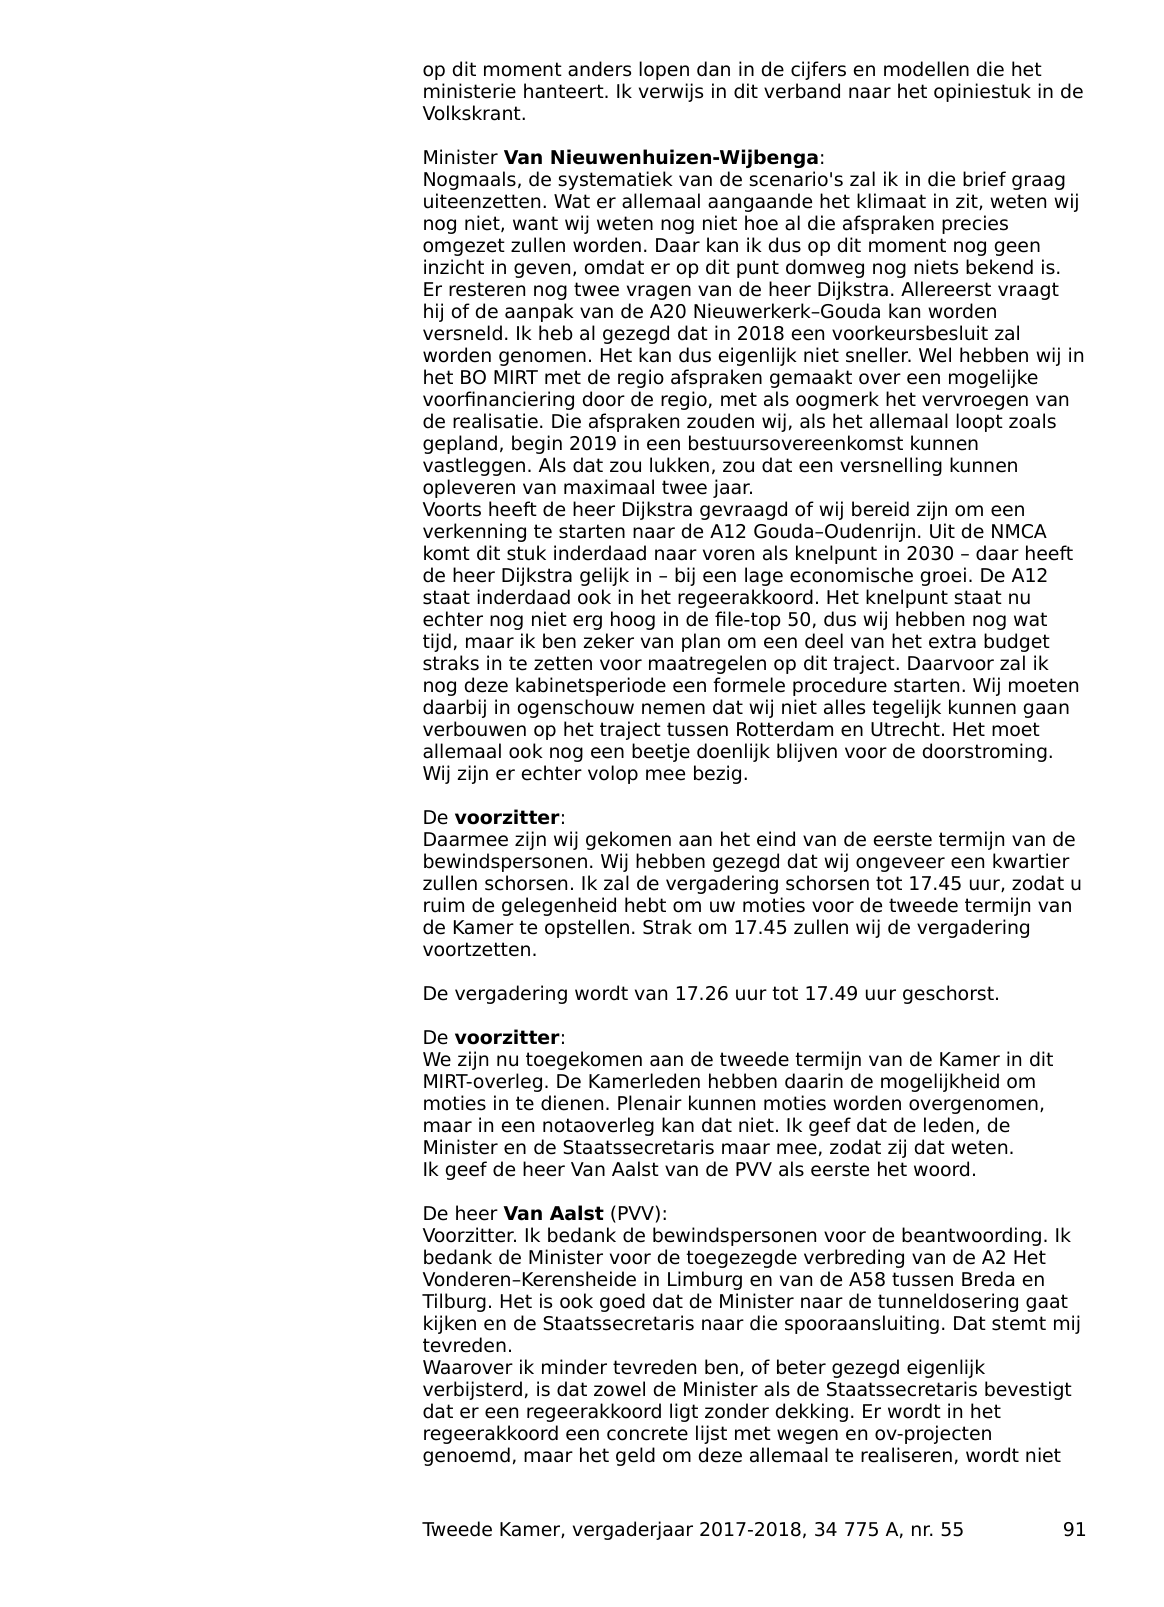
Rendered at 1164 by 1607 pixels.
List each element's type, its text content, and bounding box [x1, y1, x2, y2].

text Er resteren nog twee vragen van de heer Dijkstra. Allereerst vraagt hij of de aanpak van de A20 Nieuwerkerk–Gouda kan worden versneld. Ik heb al gezegd dat in 2018 een voorkeursbesluit zal worden genomen. Het kan dus eigenlijk niet sneller. Wel hebben wij in het BO MIRT met de regio afspraken gemaakt over een mogelijke voorfinanciering door de regio, met als oogmerk het vervroegen van de realisatie. Die afspraken zouden wij, als het allemaal loopt zoals gepland, begin 2019 in een bestuursovereenkomst kunnen vastleggen. Als dat zou lukken, zou dat een versnelling kunnen opleveren van maximaal twee jaar. [422, 279, 1087, 499]
text De voorzitter: [422, 1027, 1087, 1049]
text We zijn nu toegekomen aan de tweede termijn van de Kamer in dit MIRT-overleg. De Kamerleden hebben daarin de mogelijkheid om moties in te dienen. Plenair kunnen moties worden overgenomen, maar in een notaoverleg kan dat niet. Ik geef dat de leden, de Minister en de Staatssecretaris maar mee, zodat zij dat weten. [422, 1049, 1087, 1159]
text De voorzitter: [422, 807, 1087, 829]
text Daarmee zijn wij gekomen aan het eind van de eerste termijn van de bewindspersonen. Wij hebben gezegd dat wij ongeveer een kwartier zullen schorsen. Ik zal de vergadering schorsen tot 17.45 uur, zodat u ruim de gelegenheid hebt om uw moties voor de tweede termijn van de Kamer te opstellen. Strak om 17.45 zullen wij de vergadering voortzetten. [422, 829, 1087, 961]
text Voorzitter. Ik bedank de bewindspersonen voor de beantwoording. Ik bedank de Minister voor de toegezegde verbreding van de A2 Het Vonderen–Kerensheide in Limburg en van de A58 tussen Breda en Tilburg. Het is ook goed dat de Minister naar de tunneldosering gaat kijken en de Staatssecretaris naar die spooraansluiting. Dat stemt mij tevreden. [422, 1225, 1087, 1357]
text De vergadering wordt van 17.26 uur tot 17.49 uur geschorst. [422, 983, 1087, 1005]
text Minister Van Nieuwenhuizen-Wijbenga: [422, 147, 1087, 169]
text op dit moment anders lopen dan in de cijfers en modellen die het ministerie hanteert. Ik verwijs in dit verband naar het opiniestuk in de Volkskrant. [422, 59, 1087, 125]
text De heer Van Aalst (PVV): [422, 1203, 1087, 1225]
text Voorts heeft de heer Dijkstra gevraagd of wij bereid zijn om een verkenning te starten naar de A12 Gouda–Oudenrijn. Uit de NMCA komt dit stuk inderdaad naar voren als knelpunt in 2030 – daar heeft de heer Dijkstra gelijk in – bij een lage economische groei. De A12 staat inderdaad ook in het regeerakkoord. Het knelpunt staat nu echter nog niet erg hoog in de file-top 50, dus wij hebben nog wat tijd, maar ik ben zeker van plan om een deel van het extra budget straks in te zetten voor maatregelen op dit traject. Daarvoor zal ik nog deze kabinetsperiode een formele procedure starten. Wij moeten daarbij in ogenschouw nemen dat wij niet alles tegelijk kunnen gaan verbouwen op het traject tussen Rotterdam en Utrecht. Het moet allemaal ook nog een beetje doenlijk blijven voor de doorstroming. Wij zijn er echter volop mee bezig. [422, 499, 1087, 784]
text Nogmaals, de systematiek van de scenario's zal ik in die brief graag uiteenzetten. Wat er allemaal aangaande het klimaat in zit, weten wij nog niet, want wij weten nog niet hoe al die afspraken precies omgezet zullen worden. Daar kan ik dus op dit moment nog geen inzicht in geven, omdat er op dit punt domweg nog niets bekend is. [422, 169, 1087, 279]
text Ik geef de heer Van Aalst van de PVV als eerste het woord. [422, 1159, 1087, 1181]
text Waarover ik minder tevreden ben, of beter gezegd eigenlijk verbijsterd, is dat zowel de Minister als de Staatssecretaris bevestigt dat er een regeerakkoord ligt zonder dekking. Er wordt in het regeerakkoord een concrete lijst met wegen en ov-projecten genoemd, maar het geld om deze allemaal te realiseren, wordt niet [422, 1357, 1087, 1467]
